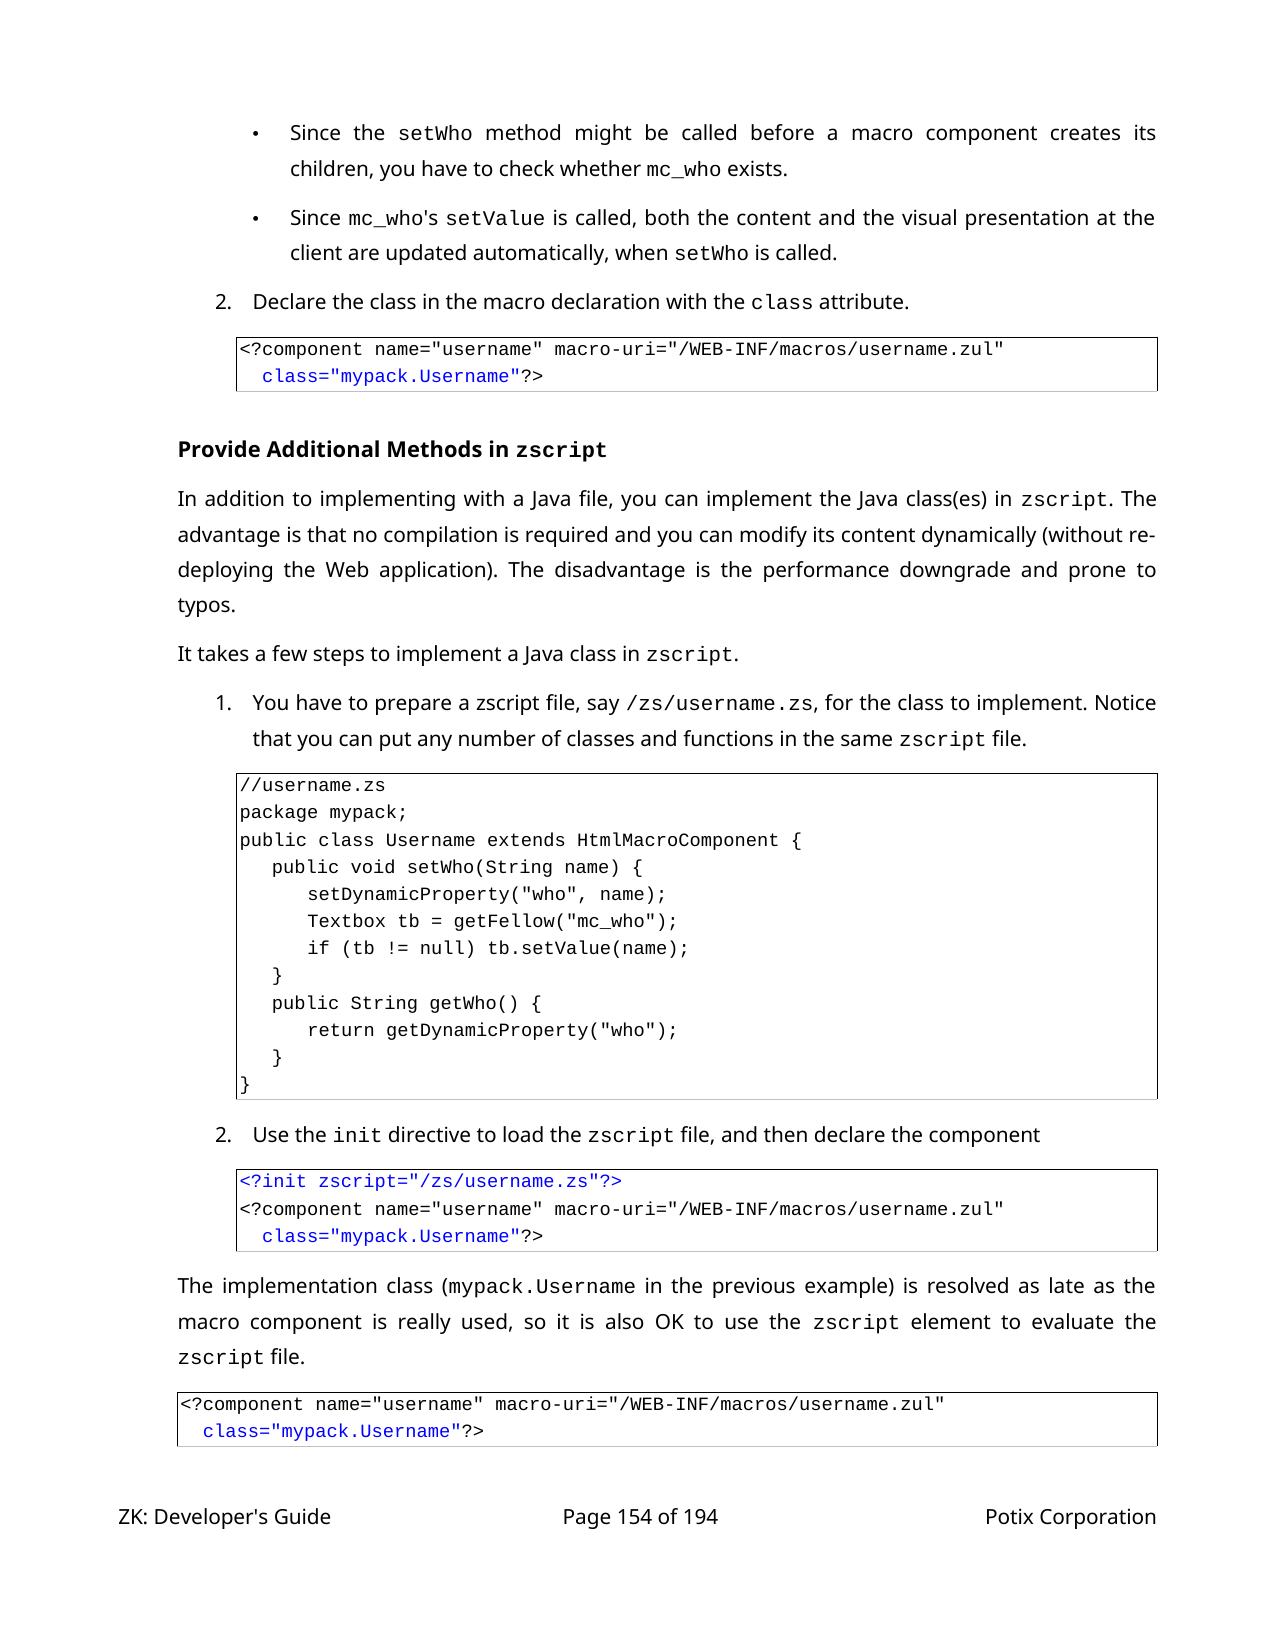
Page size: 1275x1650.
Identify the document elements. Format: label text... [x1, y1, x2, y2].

text class="mypack.Username"?> [237, 1223, 1157, 1251]
text class="mypack.Username"?> [178, 1419, 1157, 1446]
text package mypack; [237, 800, 1157, 824]
text public String getWho() { [237, 991, 1157, 1015]
text public class Username extends HtmlMacroComponent { [237, 827, 1157, 852]
text In addition to implementing with a Java file, you can implement the Java class(es) in zscript. The advantage is that no compilation is required and you can modify its content dynamically (without re-deploying the Web application). The disadvantage is the performance downgrade and prone to typos. [177, 484, 1157, 618]
text <?component name="username" macro-uri="/WEB-INF/macros/username.zul" [178, 1393, 1157, 1416]
text setDynamicProperty("who", name); [237, 882, 1157, 906]
text <?component name="username" macro-uri="/WEB-INF/macros/username.zul" [237, 338, 1157, 361]
text public void setWho(String name) { [237, 854, 1157, 879]
text } [237, 1045, 1157, 1069]
text Textbox tb = getFellow("mc_who"); [237, 909, 1157, 933]
text } [237, 1072, 1157, 1099]
list You have to prepare a zscript file, say /zs/username.zs, for the class to implement. Notice that you can put any number of classes and functions in the same zscript file. [215, 688, 1157, 752]
text if (tb != null) tb.setValue(name); [237, 936, 1157, 960]
text <?init zscript="/zs/username.zs"?> [237, 1170, 1157, 1193]
list Use the init directive to load the zscript file, and then declare the component [215, 1120, 1157, 1148]
text class="mypack.Username"?> [237, 364, 1157, 391]
list Since mc_who's setValue is called, both the content and the visual presentation at the client are updated automatically, when setWho is called. [252, 203, 1157, 267]
text It takes a few steps to implement a Java class in zscript. [177, 639, 1157, 668]
text <?component name="username" macro-uri="/WEB-INF/macros/username.zul" [237, 1196, 1157, 1221]
text //username.zs [237, 774, 1157, 797]
text The implementation class (mypack.Username in the previous example) is resolved as late as the macro component is really used, so it is also OK to use the zscript element to evaluate the zscript file. [177, 1271, 1157, 1371]
text return getDynamicProperty("who"); [237, 1018, 1157, 1042]
list Since the setWho method might be called before a macro component creates its children, you have to check whether mc_who exists. [252, 118, 1157, 182]
subtitle Provide Additional Methods in zscript [177, 434, 1157, 464]
list Declare the class in the macro declaration with the class attribute. [215, 287, 1157, 316]
text } [237, 963, 1157, 988]
